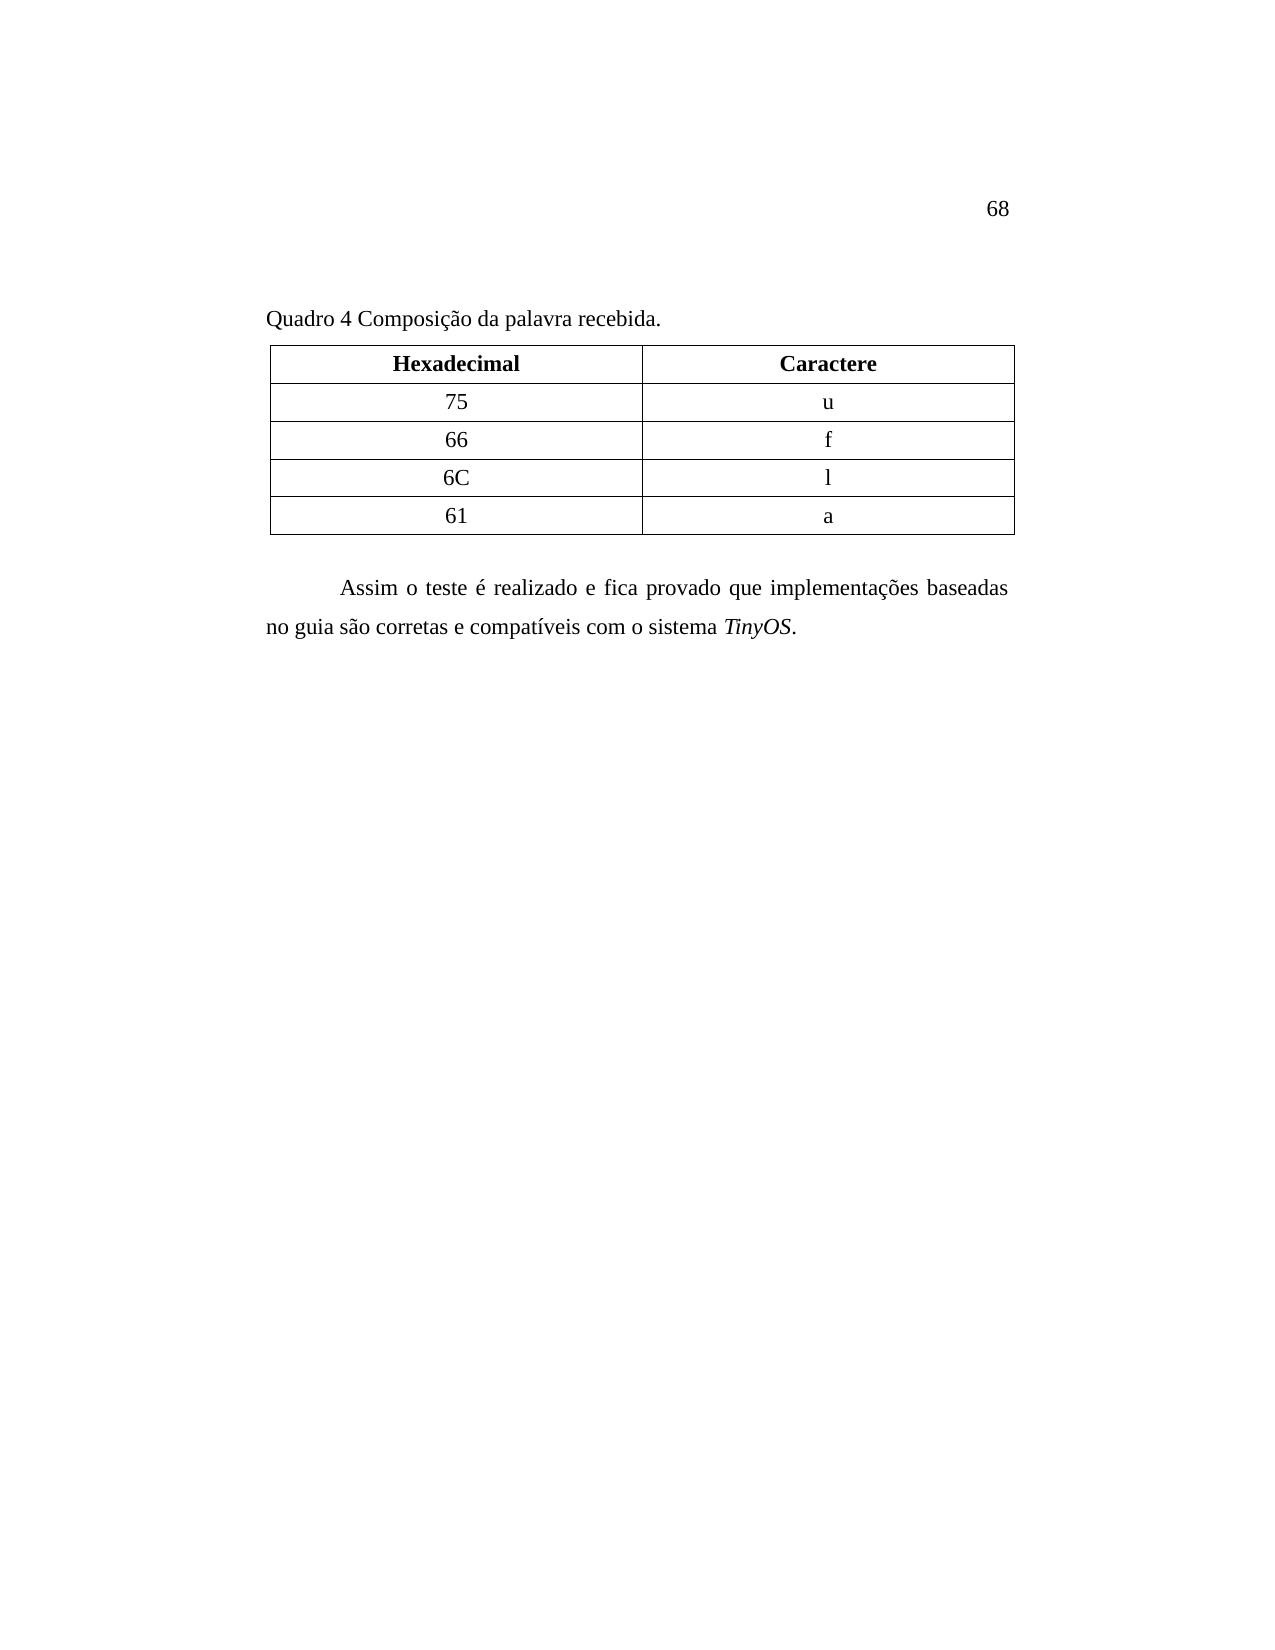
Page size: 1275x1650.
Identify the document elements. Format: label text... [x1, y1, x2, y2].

text Assim o teste é realizado e fica provado que implementações baseadas no guia são corretas e compatíveis com o sistema TinyOS. [266, 574, 1009, 640]
table_cell a [643, 497, 1014, 534]
table_header Hexadecimal [271, 346, 642, 383]
table_cell u [643, 384, 1014, 421]
table_cell 66 [271, 422, 642, 458]
table_cell 61 [271, 497, 642, 534]
table_cell 75 [271, 384, 642, 421]
table_cell l [643, 460, 1014, 496]
table_cell 6C [271, 460, 642, 496]
text Quadro 4 Composição da palavra recebida. [266, 305, 1009, 332]
table_header Caractere [643, 346, 1014, 383]
table_cell f [643, 422, 1014, 458]
